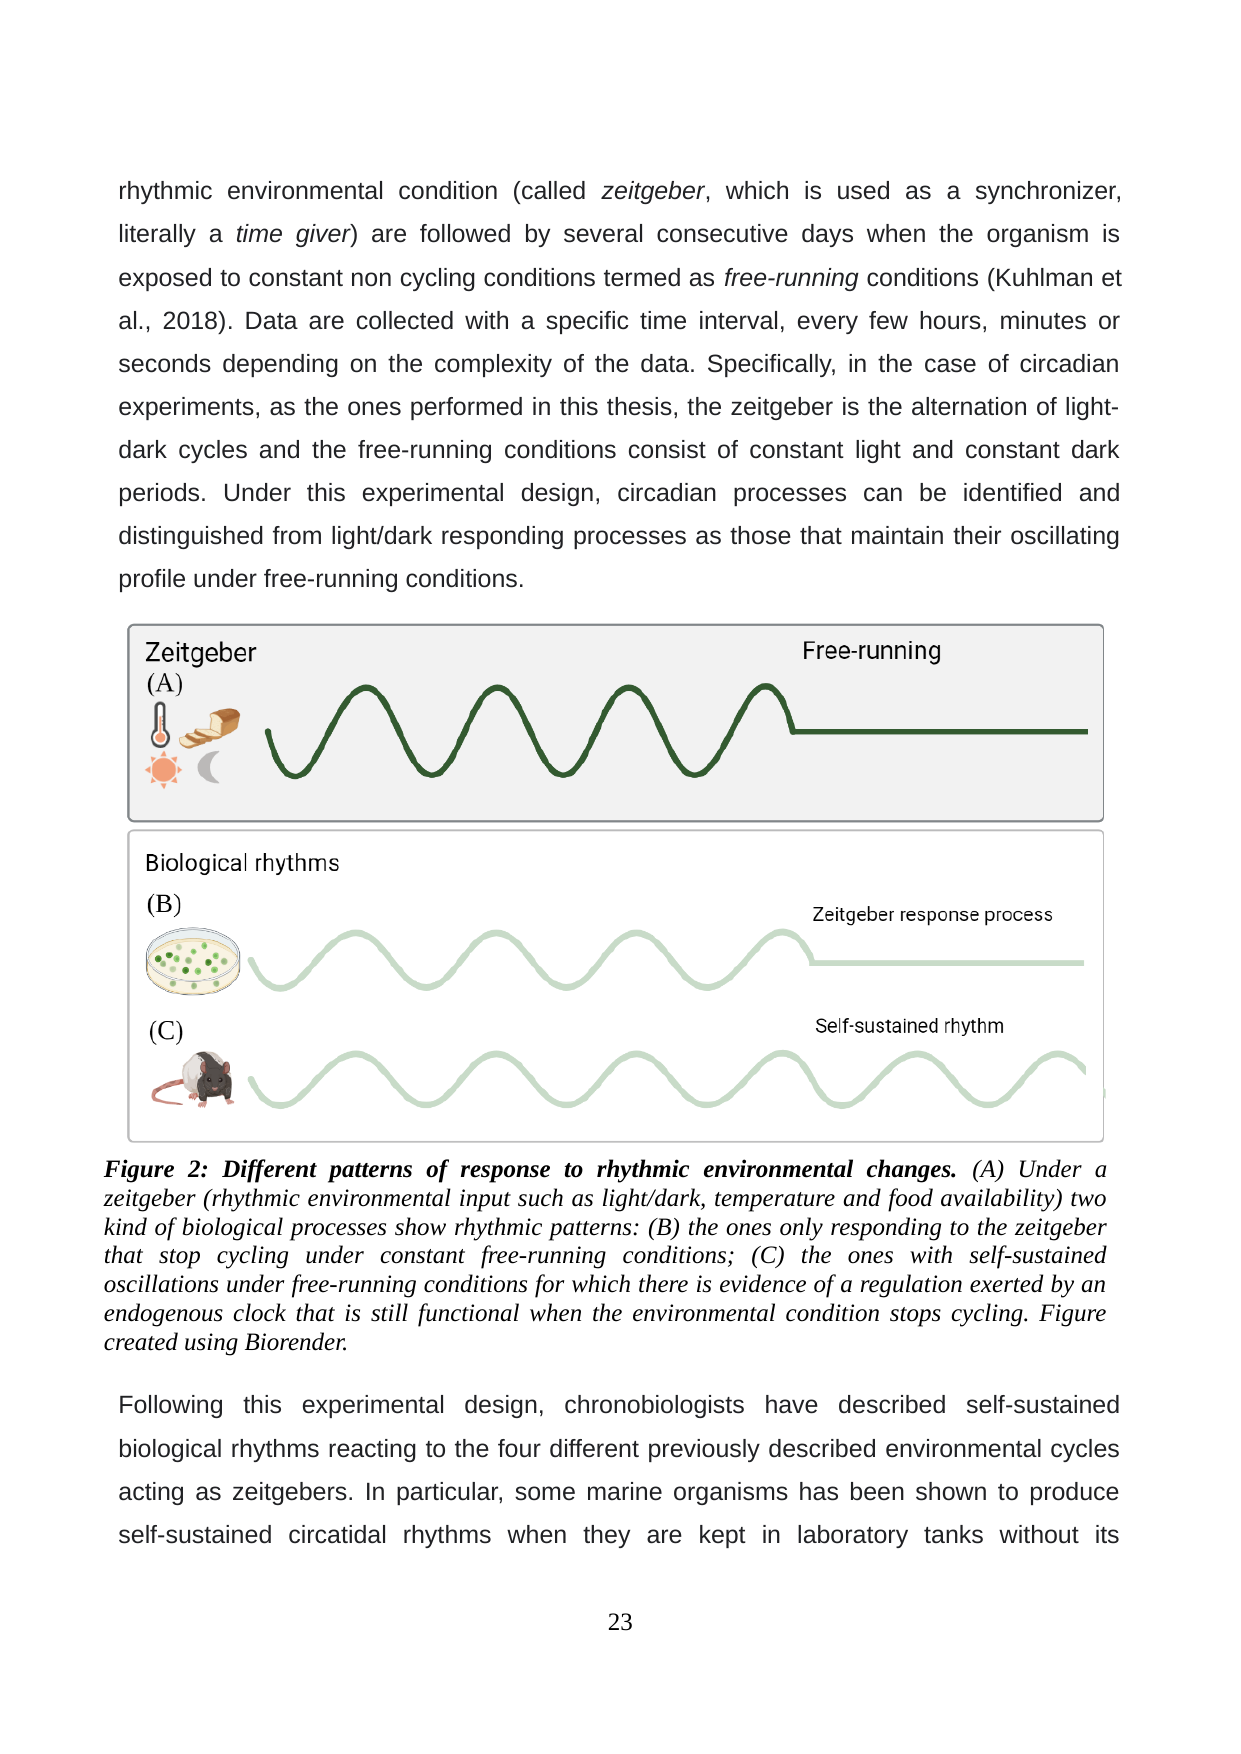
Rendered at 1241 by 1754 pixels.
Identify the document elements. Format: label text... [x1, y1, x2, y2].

text Figure 2: Different patterns of response to rhythmic environmental changes. (A) Under a zeitgeber (rhythmic environmental input such as light/dark, temperature and food availability) two kind of biological processes show rhythmic patterns: (B) the ones only responding to the zeitgeber that stop cycling under constant free-running conditions; (C) the ones with self-sustained oscillations under free-running conditions for which there is evidence of a regulation exerted by an endogenous clock that is still functional when the environmental condition stops cycling. Figure created using Biorender. [104, 1155, 1108, 1356]
text Following this experimental design, chronobiologists have described self-sustained biological rhythms reacting to the four different previously described environmental cycles acting as zeitgebers. In particular, some marine organisms has been shown to produce self-sustained circatidal rhythms when they are kept in laboratory tanks without its [118, 1391, 1122, 1549]
picture [113, 611, 1117, 1155]
text rhythmic environmental condition (called zeitgeber, which is used as a synchronizer, literally a time giver) are followed by several consecutive days when the organism is exposed to constant non cycling conditions termed as free-running conditions (Kuhlman et al., 2018)⁠. Data are collected with a specific time interval, every few hours, minutes or seconds depending on the complexity of the data. Specifically, in the case of circadian experiments, as the ones performed in this thesis, the zeitgeber is the alternation of light-dark cycles and the free-running conditions consist of constant light and constant dark periods. Under this experimental design, circadian processes can be identified and distinguished from light/dark responding processes as those that maintain their oscillating profile under free-running conditions. [118, 176, 1122, 593]
